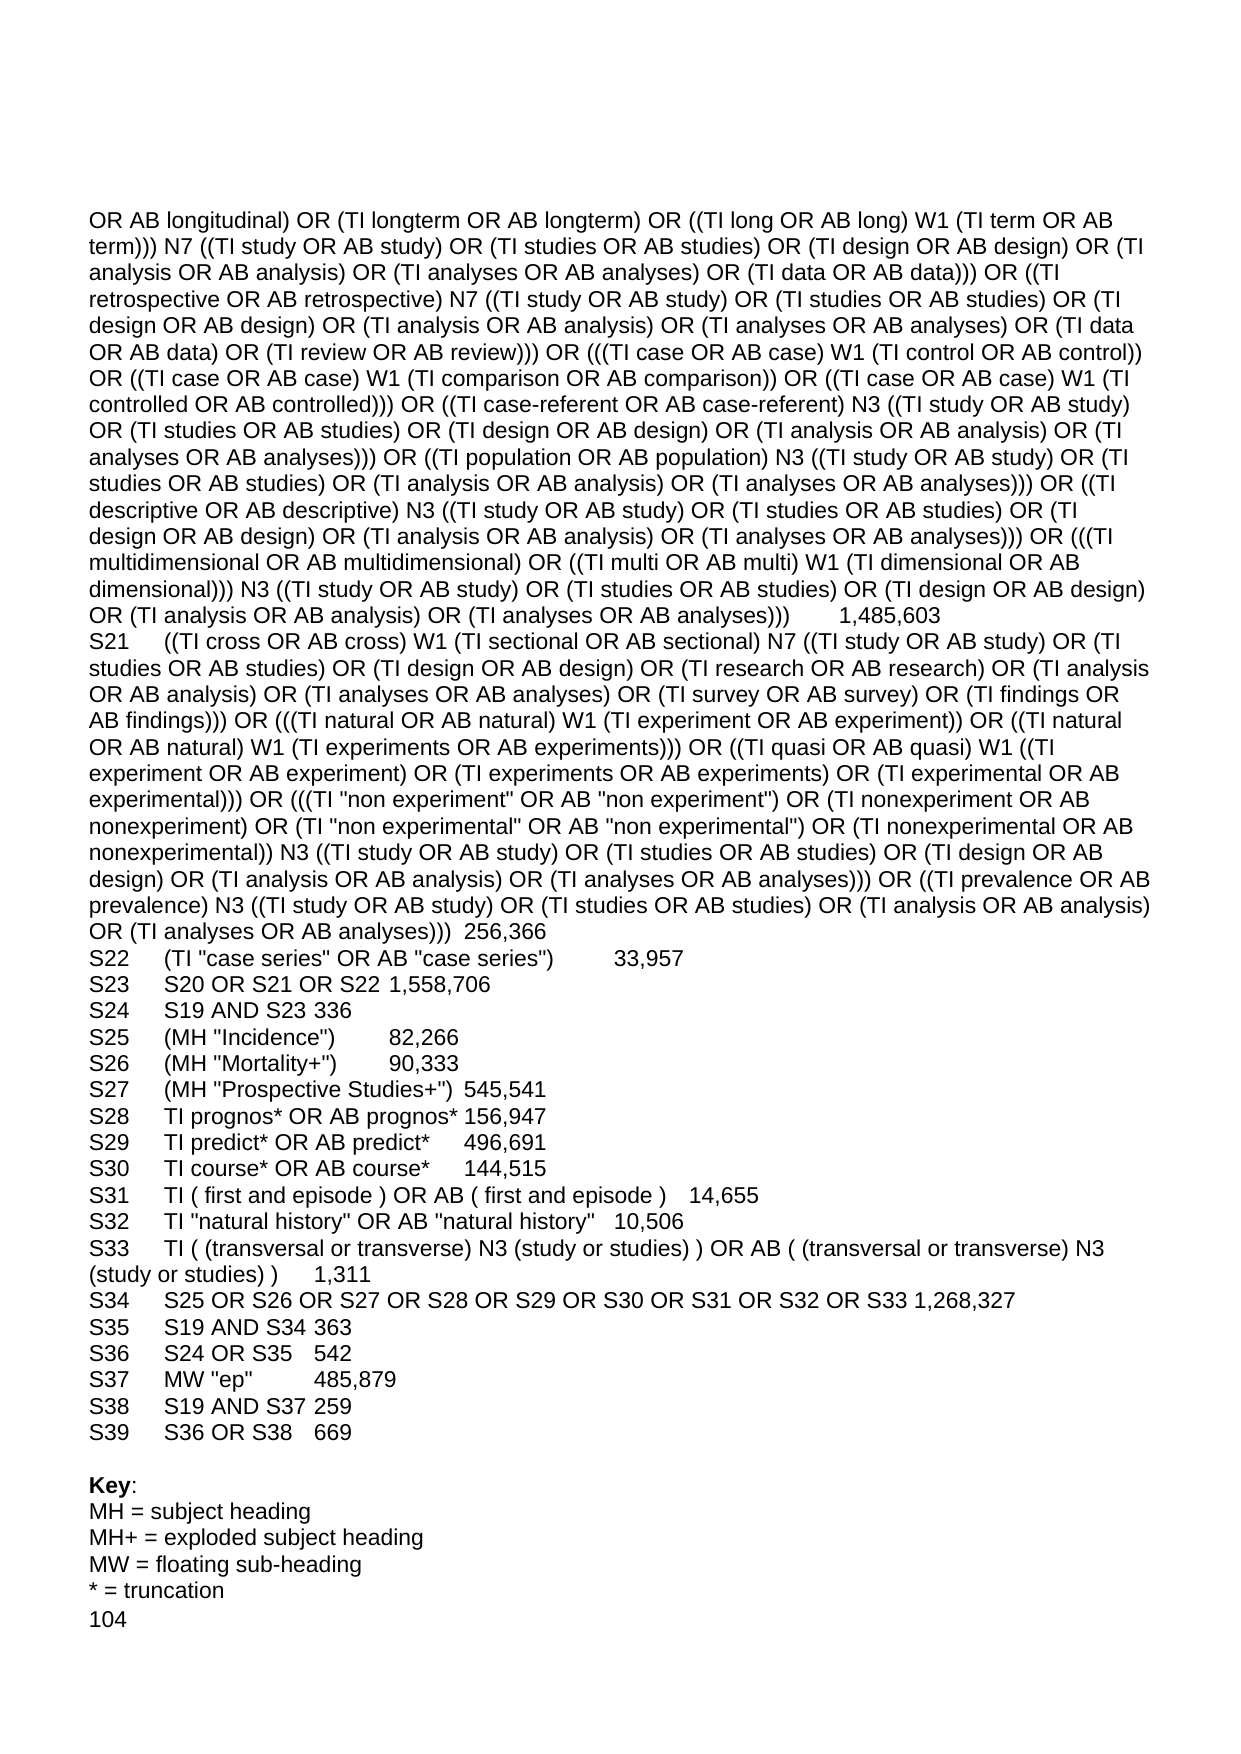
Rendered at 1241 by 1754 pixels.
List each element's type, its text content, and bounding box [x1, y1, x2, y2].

text OR AB longitudinal) OR (TI longterm OR AB longterm) OR ((TI long OR AB long) W1 (TI term OR AB term))) N7 ((TI study OR AB study) OR (TI studies OR AB studies) OR (TI design OR AB design) OR (TI analysis OR AB analysis) OR (TI analyses OR AB analyses) OR (TI data OR AB data))) OR ((TI retrospective OR AB retrospective) N7 ((TI study OR AB study) OR (TI studies OR AB studies) OR (TI design OR AB design) OR (TI analysis OR AB analysis) OR (TI analyses OR AB analyses) OR (TI data OR AB data) OR (TI review OR AB review))) OR (((TI case OR AB case) W1 (TI control OR AB control)) OR ((TI case OR AB case) W1 (TI comparison OR AB comparison)) OR ((TI case OR AB case) W1 (TI controlled OR AB controlled))) OR ((TI case-referent OR AB case-referent) N3 ((TI study OR AB study) OR (TI studies OR AB studies) OR (TI design OR AB design) OR (TI analysis OR AB analysis) OR (TI analyses OR AB analyses))) OR ((TI population OR AB population) N3 ((TI study OR AB study) OR (TI studies OR AB studies) OR (TI analysis OR AB analysis) OR (TI analyses OR AB analyses))) OR ((TI descriptive OR AB descriptive) N3 ((TI study OR AB study) OR (TI studies OR AB studies) OR (TI design OR AB design) OR (TI analysis OR AB analysis) OR (TI analyses OR AB analyses))) OR (((TI multidimensional OR AB multidimensional) OR ((TI multi OR AB multi) W1 (TI dimensional OR AB dimensional))) N3 ((TI study OR AB study) OR (TI studies OR AB studies) OR (TI design OR AB design) OR (TI analysis OR AB analysis) OR (TI analyses OR AB analyses))) 1,485,603 [89, 207, 1152, 628]
text S33 TI ( (transversal or transverse) N3 (study or studies) ) OR AB ( (transversal or transverse) N3 (study or studies) ) 1,311 [89, 1234, 1152, 1287]
text * = truncation [89, 1577, 1152, 1603]
text S36 S24 OR S35 542 [89, 1340, 1152, 1366]
text MH = subject heading [89, 1498, 1152, 1524]
text MH+ = exploded subject heading [89, 1524, 1152, 1551]
text S24 S19 AND S23 336 [89, 997, 1152, 1024]
text S26 (MH "Mortality+") 90,333 [89, 1050, 1152, 1076]
text S37 MW "ep" 485,879 [89, 1366, 1152, 1393]
text S25 (MH "Incidence") 82,266 [89, 1024, 1152, 1050]
text S32 TI "natural history" OR AB "natural history" 10,506 [89, 1208, 1152, 1234]
text S28 TI prognos* OR AB prognos* 156,947 [89, 1103, 1152, 1129]
text S23 S20 OR S21 OR S22 1,558,706 [89, 971, 1152, 997]
text Key: [89, 1472, 1152, 1498]
text S34 S25 OR S26 OR S27 OR S28 OR S29 OR S30 OR S31 OR S32 OR S33 1,268,327 [89, 1287, 1152, 1313]
text S31 TI ( first and episode ) OR AB ( first and episode ) 14,655 [89, 1182, 1152, 1208]
text S21 ((TI cross OR AB cross) W1 (TI sectional OR AB sectional) N7 ((TI study OR AB study) OR (TI studies OR AB studies) OR (TI design OR AB design) OR (TI research OR AB research) OR (TI analysis OR AB analysis) OR (TI analyses OR AB analyses) OR (TI survey OR AB survey) OR (TI findings OR AB findings))) OR (((TI natural OR AB natural) W1 (TI experiment OR AB experiment)) OR ((TI natural OR AB natural) W1 (TI experiments OR AB experiments))) OR ((TI quasi OR AB quasi) W1 ((TI experiment OR AB experiment) OR (TI experiments OR AB experiments) OR (TI experimental OR AB experimental))) OR (((TI "non experiment" OR AB "non experiment") OR (TI nonexperiment OR AB nonexperiment) OR (TI "non experimental" OR AB "non experimental") OR (TI nonexperimental OR AB nonexperimental)) N3 ((TI study OR AB study) OR (TI studies OR AB studies) OR (TI design OR AB design) OR (TI analysis OR AB analysis) OR (TI analyses OR AB analyses))) OR ((TI prevalence OR AB prevalence) N3 ((TI study OR AB study) OR (TI studies OR AB studies) OR (TI analysis OR AB analysis) OR (TI analyses OR AB analyses))) 256,366 [89, 628, 1152, 944]
text S30 TI course* OR AB course* 144,515 [89, 1155, 1152, 1182]
text S22 (TI "case series" OR AB "case series") 33,957 [89, 944, 1152, 971]
text MW = floating sub-heading [89, 1551, 1152, 1577]
text S29 TI predict* OR AB predict* 496,691 [89, 1129, 1152, 1155]
text S35 S19 AND S34 363 [89, 1313, 1152, 1340]
text S39 S36 OR S38 669 [89, 1419, 1152, 1445]
text S27 (MH "Prospective Studies+") 545,541 [89, 1076, 1152, 1103]
text S38 S19 AND S37 259 [89, 1393, 1152, 1419]
